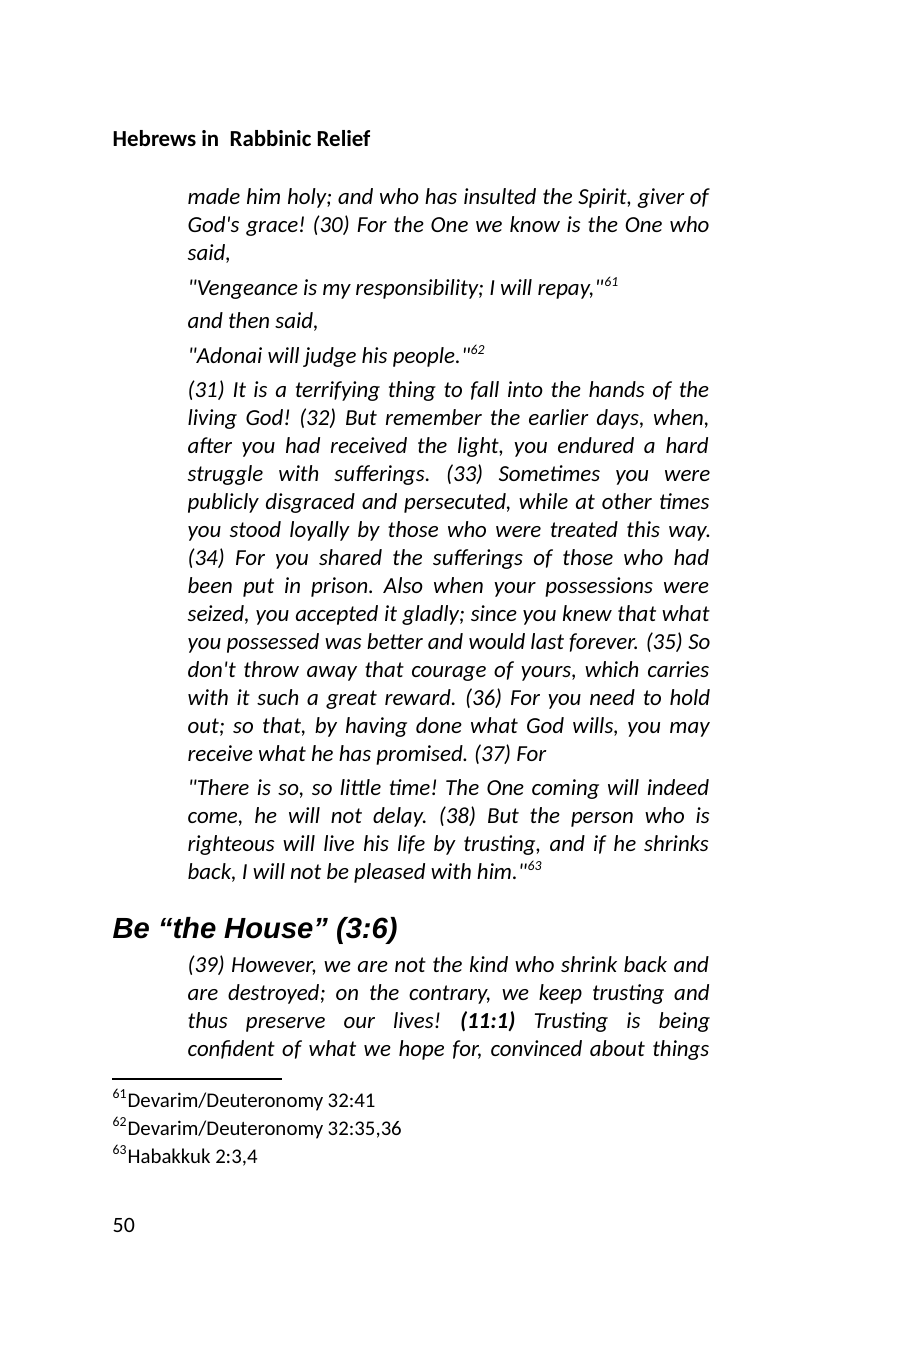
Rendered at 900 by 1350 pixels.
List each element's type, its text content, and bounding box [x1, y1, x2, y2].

text "Vengeance is my responsibility; I will repay," [187, 273, 712, 301]
text and then said, [187, 307, 712, 335]
text (31) It is a terrifying thing to fall into the hands of the living God! (32) But remember the earlier days, when, after you had received the light, you endured a hard struggle with sufferings. (33) Sometimes you were publicly disgraced and persecuted, while at other times you stood loyally by those who were treated this way. (34) For you shared the sufferings of those who had been put in prison. Also when your possessions were seized, you accepted it gladly; since you knew that what you possessed was better and would last forever. (35) So don't throw away that courage of yours, which carries with it such a great reward. (36) For you need to hold out; so that, by having done what God wills, you may receive what he has promised. (37) For [187, 375, 712, 767]
text Devarim/Deuteronomy 32:41 [112, 1085, 787, 1113]
text (39) However, we are not the kind who shrink back and are destroyed; on the contrary, we keep trusting and thus preserve our lives! (11:1) Trusting is being confident of what we hope for, convinced about things [187, 950, 712, 1062]
text Habakkuk 2:3,4 [112, 1141, 787, 1169]
text Devarim/Deuteronomy 32:35,36 [112, 1113, 787, 1141]
text "Adonai will judge his people." [187, 341, 712, 369]
text "There is so, so little time! The One coming will indeed come, he will not delay. (38) But the person who is righteous will live his life by trusting, and if he shrinks back, I will not be pleased with him." [187, 773, 712, 885]
subtitle Be “the House” (3:6) [112, 911, 787, 944]
text made him holy; and who has insulted the Spirit, giver of God's grace! (30) For the One we know is the One who said, [187, 182, 712, 267]
